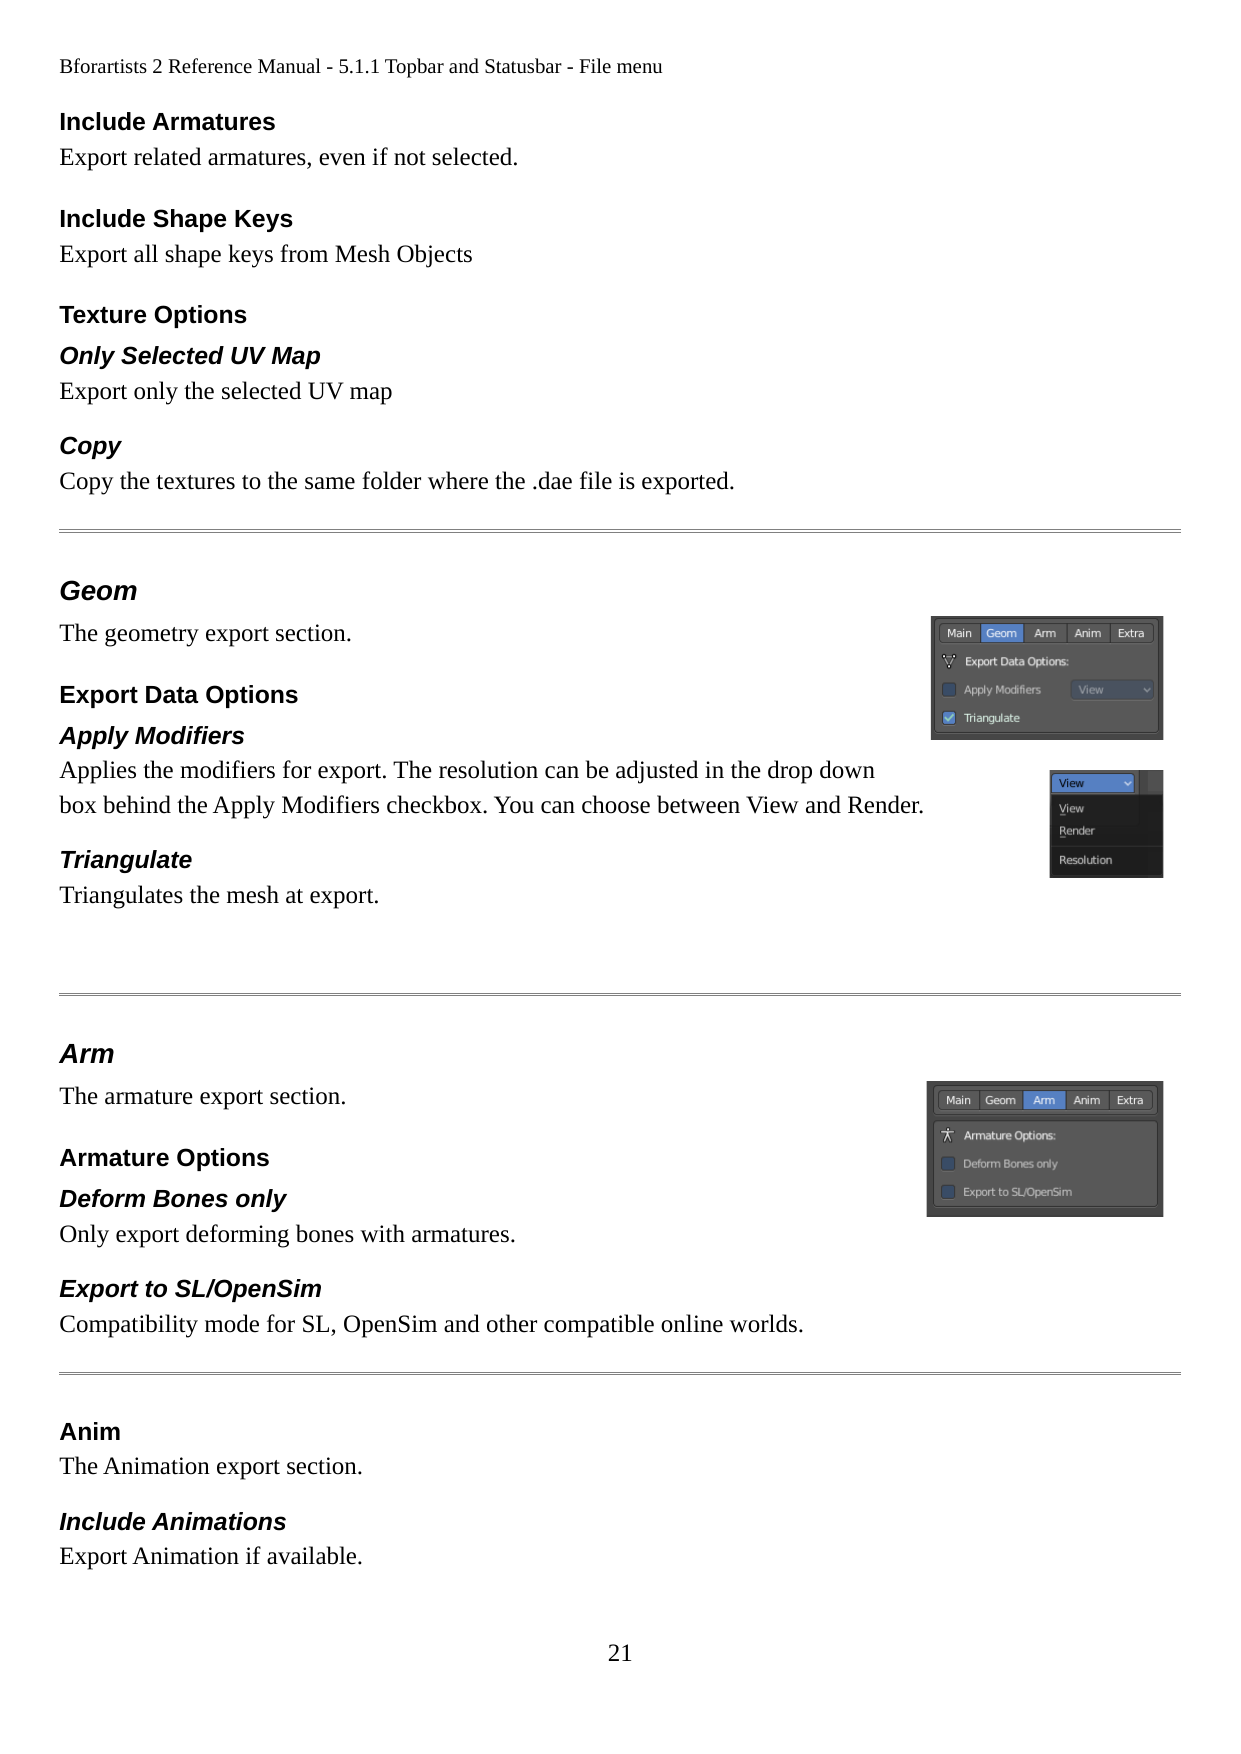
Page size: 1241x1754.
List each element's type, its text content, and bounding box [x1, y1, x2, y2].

text Compatibility mode for SL, OpenSim and other compatible online worlds. [59, 1309, 1181, 1338]
picture [1049, 770, 1164, 878]
subtitle Armature Options [59, 1143, 926, 1171]
subtitle Triangulate [59, 845, 1049, 874]
subtitle Include Animations [59, 1507, 1181, 1535]
text Export only the selected UV map [59, 376, 1181, 405]
subtitle Copy [59, 431, 1181, 460]
picture [926, 1081, 1164, 1217]
text The Animation export section. [59, 1451, 1181, 1480]
picture [930, 616, 1164, 740]
text Export Animation if available. [59, 1541, 1181, 1570]
subtitle Anim [59, 1417, 1181, 1445]
subtitle Apply Modifiers [59, 721, 1181, 749]
subtitle Deform Bones only [59, 1184, 926, 1212]
text Export related armatures, even if not selected. [59, 142, 1181, 171]
subtitle [1164, 1143, 1181, 1171]
subtitle Texture Options [59, 300, 1181, 329]
text Applies the modifiers for export. The resolution can be adjusted in the drop down box behind the Apply Modifiers checkbox. You can choose between View and Render. [59, 756, 1181, 819]
subtitle [1164, 1184, 1181, 1212]
text Copy the textures to the same folder where the .dae file is exported. [59, 466, 1181, 495]
subtitle Geom [59, 574, 1181, 606]
subtitle [1164, 845, 1181, 874]
subtitle Export Data Options [59, 680, 930, 708]
subtitle Arm [59, 1037, 1181, 1069]
subtitle Export to SL/OpenSim [59, 1274, 1181, 1303]
subtitle Only Selected UV Map [59, 341, 1181, 370]
subtitle [1164, 680, 1181, 708]
text The geometry export section. [59, 618, 930, 647]
subtitle Include Armatures [59, 107, 1181, 136]
text Export all shape keys from Mesh Objects [59, 239, 1181, 267]
text The armature export section. [59, 1081, 926, 1110]
subtitle Include Shape Keys [59, 204, 1181, 232]
text Only export deforming bones with armatures. [59, 1219, 1181, 1247]
text Triangulates the mesh at export. [59, 880, 1181, 909]
